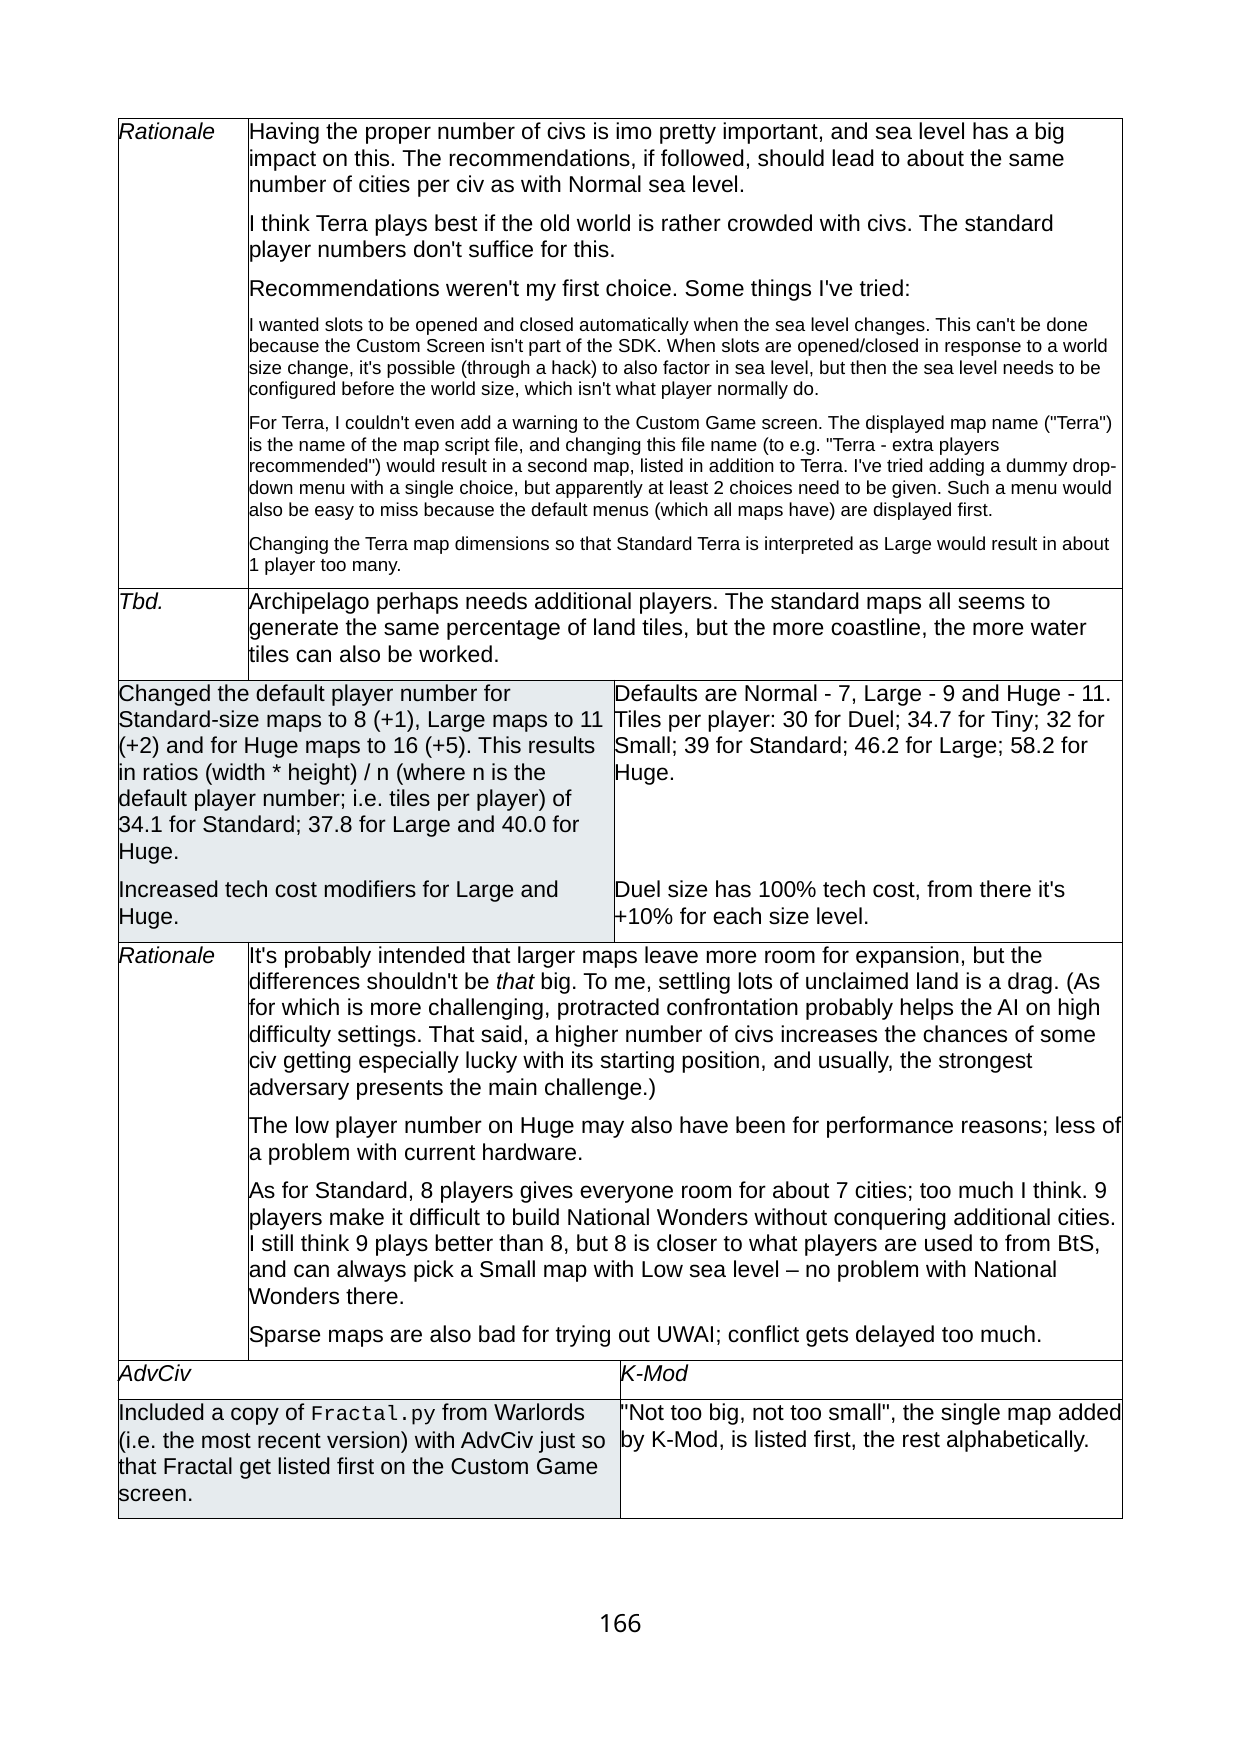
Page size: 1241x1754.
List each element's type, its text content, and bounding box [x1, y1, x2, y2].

table_cell Archipelago perhaps needs additional players. The standard maps all seems to generate the same percentage of land tiles, but the more coastline, the more water tiles can also be worked. [249, 589, 1122, 679]
table_cell Having the proper number of civs is imo pretty important, and sea level has a big impact on this. The recommendations, if followed, should lead to about the same number of cities per civ as with Normal sea level. I think Terra plays best if the old world is rather crowded with civs. The standard player numbers don't suffice for this. Recommendations weren't my first choice. Some things I've tried: I wanted slots to be opened and closed automatically when the sea level changes. This can't be done because the Custom Screen isn't part of the SDK. When slots are opened/closed in response to a world size change, it's possible (through a hack) to also factor in sea level, but then the sea level needs to be configured before the world size, which isn't what player normally do. For Terra, I couldn't even add a warning to the Custom Game screen. The displayed map name ("Terra") is the name of the map script file, and changing this file name (to e.g. "Terra - extra players recommended") would result in a second map, listed in addition to Terra. I've tried adding a dummy drop-down menu with a single choice, but apparently at least 2 choices need to be given. Such a menu would also be easy to miss because the default menus (which all maps have) are displayed first. Changing the Terra map dimensions so that Standard Terra is interpreted as Large would result in about 1 player too many. [249, 119, 1122, 588]
table_cell "Not too big, not too small", the single map added by K-Mod, is listed first, the rest alphabetically. [621, 1400, 1122, 1518]
table_cell Rationale [119, 943, 248, 1360]
table_cell Defaults are Normal - 7, Large - 9 and Huge - 11. Tiles per player: 30 for Duel; 34.7 for Tiny; 32 for Small; 39 for Standard; 46.2 for Large; 58.2 for Huge. Duel size has 100% tech cost, from there it's +10% for each size level. [615, 681, 1122, 942]
table_cell K-Mod [621, 1361, 1122, 1399]
table_cell Included a copy of Fractal.py from Warlords (i.e. the most recent version) with AdvCiv just so that Fractal get listed first on the Custom Game screen. [119, 1400, 620, 1518]
table_cell Changed the default player number for Standard-size maps to 8 (+1), Large maps to 11 (+2) and for Huge maps to 16 (+5). This results in ratios (width * height) / n (where n is the default player number; i.e. tiles per player) of 34.1 for Standard; 37.8 for Large and 40.0 for Huge. Increased tech cost modifiers for Large and Huge. [119, 681, 614, 942]
table_cell It's probably intended that larger maps leave more room for expansion, but the differences shouldn't be that big. To me, settling lots of unclaimed land is a drag. (As for which is more challenging, protracted confrontation probably helps the AI on high difficulty settings. That said, a higher number of civs increases the chances of some civ getting especially lucky with its starting position, and usually, the strongest adversary presents the main challenge.) The low player number on Huge may also have been for performance reasons; less of a problem with current hardware. As for Standard, 8 players gives everyone room for about 7 cities; too much I think. 9 players make it difficult to build National Wonders without conquering additional cities. I still think 9 plays better than 8, but 8 is closer to what players are used to from BtS, and can always pick a Small map with Low sea level – no problem with National Wonders there. Sparse maps are also bad for trying out UWAI; conflict gets delayed too much. [249, 943, 1122, 1360]
table_cell AdvCiv [119, 1361, 620, 1399]
table_cell Rationale [119, 119, 248, 588]
table_cell Tbd. [119, 589, 248, 679]
